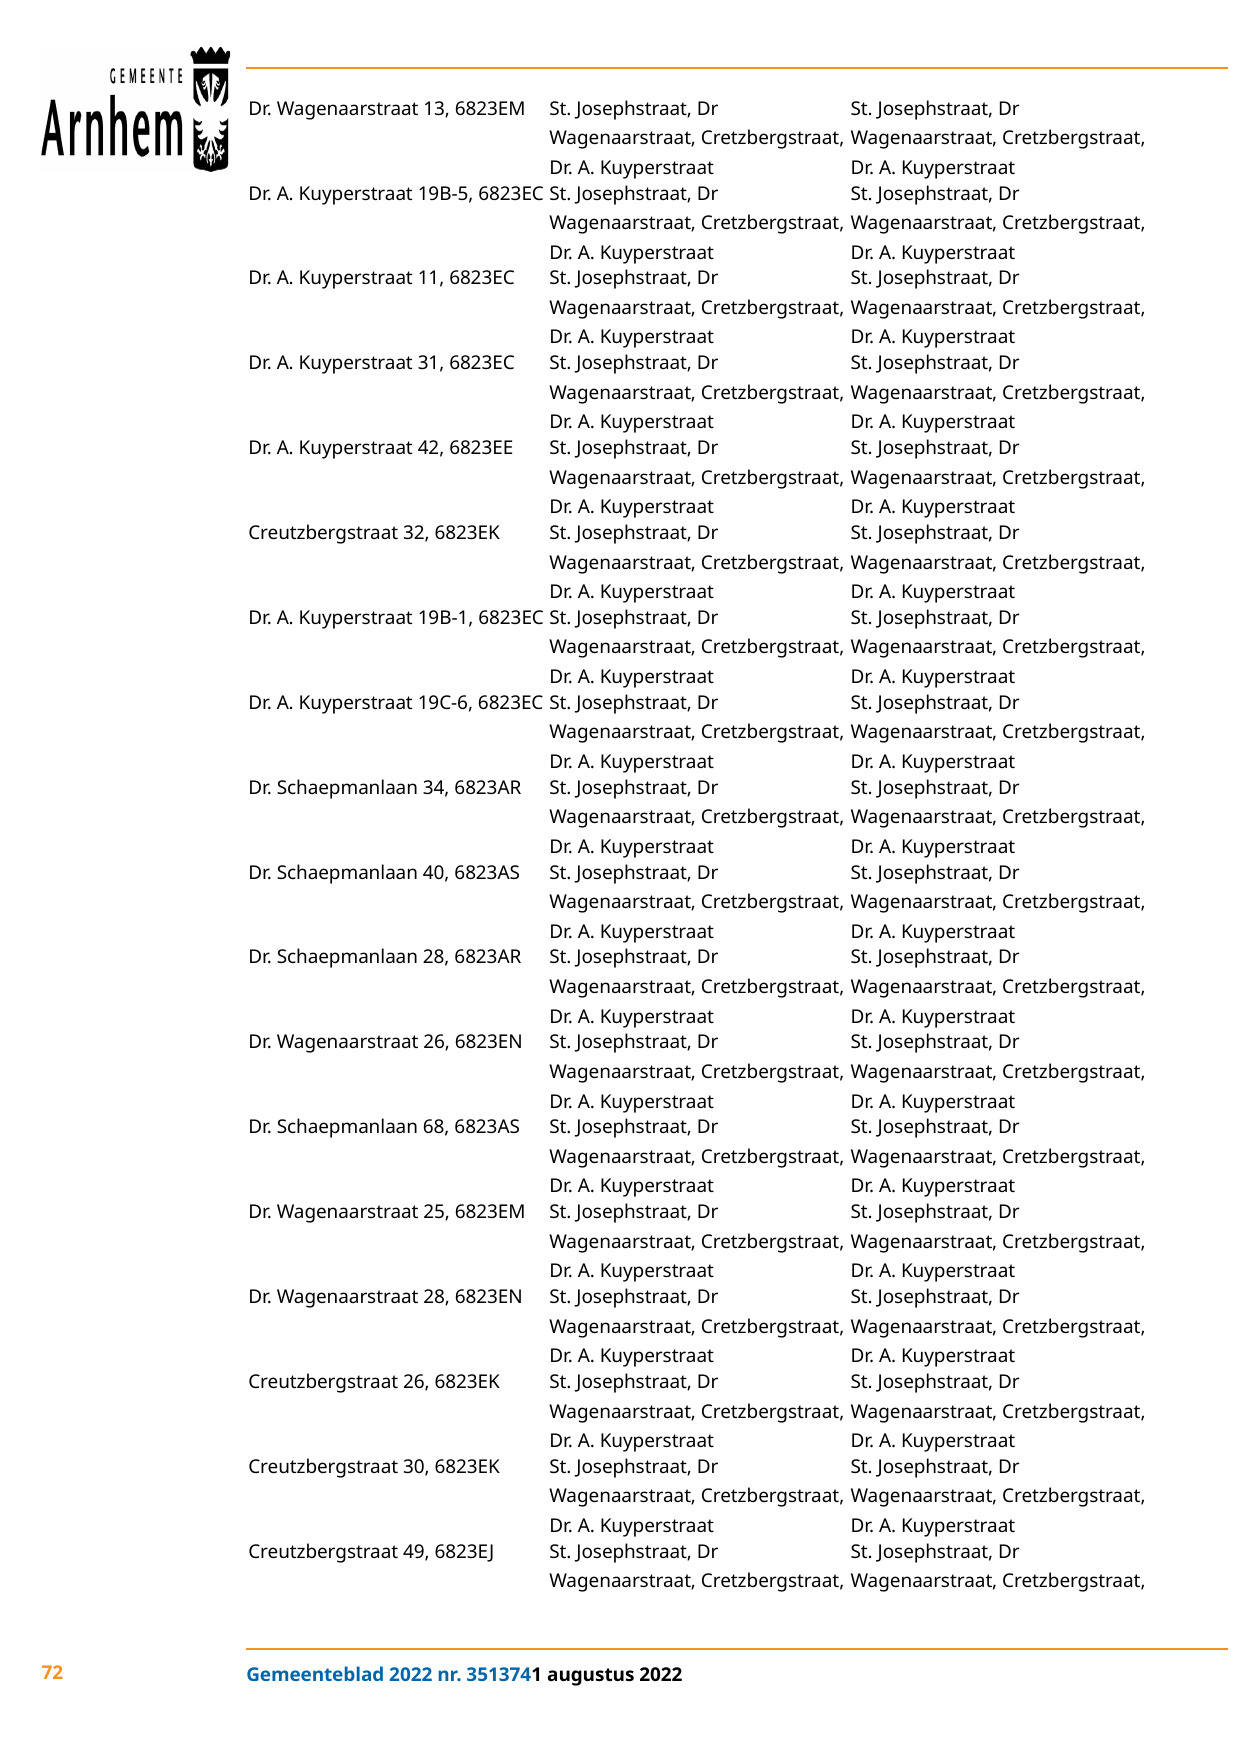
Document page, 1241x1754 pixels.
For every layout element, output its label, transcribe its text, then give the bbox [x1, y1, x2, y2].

table_cell St. Josephstraat, Dr Wagenaarstraat, Cretzbergstraat, Dr. A. Kuyperstraat [850, 265, 1152, 349]
table_cell Dr. Schaepmanlaan 68, 6823AS [248, 1114, 549, 1198]
table_cell St. Josephstraat, Dr Wagenaarstraat, Cretzbergstraat, Dr. A. Kuyperstraat [850, 519, 1152, 604]
table_cell St. Josephstraat, Dr Wagenaarstraat, Cretzbergstraat, Dr. A. Kuyperstraat [850, 1114, 1152, 1198]
table_cell St. Josephstraat, Dr Wagenaarstraat, Cretzbergstraat, Dr. A. Kuyperstraat [850, 1283, 1152, 1368]
table_cell St. Josephstraat, Dr Wagenaarstraat, Cretzbergstraat, Dr. A. Kuyperstraat [549, 1283, 850, 1368]
table_cell Dr. Wagenaarstraat 26, 6823EN [248, 1029, 549, 1113]
table_cell St. Josephstraat, Dr Wagenaarstraat, Cretzbergstraat, Dr. A. Kuyperstraat [850, 859, 1152, 944]
table_cell St. Josephstraat, Dr Wagenaarstraat, Cretzbergstraat, Dr. A. Kuyperstraat [549, 1453, 850, 1538]
table_cell Dr. A. Kuyperstraat 42, 6823EE [248, 434, 549, 519]
table_cell St. Josephstraat, Dr Wagenaarstraat, Cretzbergstraat, Dr. A. Kuyperstraat [549, 1114, 850, 1198]
table_cell St. Josephstraat, Dr Wagenaarstraat, Cretzbergstraat, Dr. A. Kuyperstraat [850, 1368, 1152, 1453]
table_cell St. Josephstraat, Dr Wagenaarstraat, Cretzbergstraat, Dr. A. Kuyperstraat [549, 434, 850, 519]
table_cell Dr. Schaepmanlaan 34, 6823AR [248, 774, 549, 859]
table_cell St. Josephstraat, Dr Wagenaarstraat, Cretzbergstraat, Dr. A. Kuyperstraat [850, 774, 1152, 859]
table_cell St. Josephstraat, Dr Wagenaarstraat, Cretzbergstraat, Dr. A. Kuyperstraat [549, 95, 850, 180]
table_cell Dr. A. Kuyperstraat 31, 6823EC [248, 350, 549, 434]
table_cell Dr. Schaepmanlaan 40, 6823AS [248, 859, 549, 944]
table_cell St. Josephstraat, Dr Wagenaarstraat, Cretzbergstraat, Dr. A. Kuyperstraat [850, 1453, 1152, 1538]
table_cell St. Josephstraat, Dr Wagenaarstraat, Cretzbergstraat, Dr. A. Kuyperstraat [549, 604, 850, 689]
table_cell St. Josephstraat, Dr Wagenaarstraat, Cretzbergstraat, Dr. A. Kuyperstraat [549, 350, 850, 434]
table_cell Dr. Wagenaarstraat 25, 6823EM [248, 1199, 549, 1283]
table_cell St. Josephstraat, Dr Wagenaarstraat, Cretzbergstraat, Dr. A. Kuyperstraat [850, 689, 1152, 774]
table_cell St. Josephstraat, Dr Wagenaarstraat, Cretzbergstraat, Dr. A. Kuyperstraat [549, 1368, 850, 1453]
table_cell St. Josephstraat, Dr Wagenaarstraat, Cretzbergstraat, Dr. A. Kuyperstraat [549, 859, 850, 944]
table_cell Dr. Schaepmanlaan 28, 6823AR [248, 944, 549, 1029]
table_cell Dr. Wagenaarstraat 28, 6823EN [248, 1283, 549, 1368]
table_cell Dr. A. Kuyperstraat 11, 6823EC [248, 265, 549, 349]
table_cell St. Josephstraat, Dr Wagenaarstraat, Cretzbergstraat, Dr. A. Kuyperstraat [850, 604, 1152, 689]
table_cell St. Josephstraat, Dr Wagenaarstraat, Cretzbergstraat, Dr. A. Kuyperstraat [549, 265, 850, 349]
table_cell St. Josephstraat, Dr Wagenaarstraat, Cretzbergstraat, Dr. A. Kuyperstraat [850, 434, 1152, 519]
table_cell St. Josephstraat, Dr Wagenaarstraat, Cretzbergstraat, Dr. A. Kuyperstraat [850, 350, 1152, 434]
table_cell St. Josephstraat, Dr Wagenaarstraat, Cretzbergstraat, Dr. A. Kuyperstraat [850, 944, 1152, 1029]
table_cell St. Josephstraat, Dr Wagenaarstraat, Cretzbergstraat, Dr. A. Kuyperstraat [549, 519, 850, 604]
table_cell St. Josephstraat, Dr Wagenaarstraat, Cretzbergstraat, [850, 1538, 1152, 1593]
table_cell St. Josephstraat, Dr Wagenaarstraat, Cretzbergstraat, Dr. A. Kuyperstraat [549, 1029, 850, 1113]
table_cell Dr. A. Kuyperstraat 19B-1, 6823EC [248, 604, 549, 689]
table_cell St. Josephstraat, Dr Wagenaarstraat, Cretzbergstraat, Dr. A. Kuyperstraat [850, 1029, 1152, 1113]
table_cell Creutzbergstraat 49, 6823EJ [248, 1538, 549, 1593]
table_cell St. Josephstraat, Dr Wagenaarstraat, Cretzbergstraat, Dr. A. Kuyperstraat [850, 180, 1152, 264]
table_cell St. Josephstraat, Dr Wagenaarstraat, Cretzbergstraat, [549, 1538, 850, 1593]
table_cell St. Josephstraat, Dr Wagenaarstraat, Cretzbergstraat, Dr. A. Kuyperstraat [850, 95, 1152, 180]
table_cell Creutzbergstraat 30, 6823EK [248, 1453, 549, 1538]
table_cell Dr. A. Kuyperstraat 19C-6, 6823EC [248, 689, 549, 774]
picture [41, 47, 231, 172]
table_cell Creutzbergstraat 26, 6823EK [248, 1368, 549, 1453]
table_cell St. Josephstraat, Dr Wagenaarstraat, Cretzbergstraat, Dr. A. Kuyperstraat [549, 689, 850, 774]
table_cell Creutzbergstraat 32, 6823EK [248, 519, 549, 604]
table_cell Dr. Wagenaarstraat 13, 6823EM [248, 95, 549, 180]
table_cell St. Josephstraat, Dr Wagenaarstraat, Cretzbergstraat, Dr. A. Kuyperstraat [549, 944, 850, 1029]
table_cell St. Josephstraat, Dr Wagenaarstraat, Cretzbergstraat, Dr. A. Kuyperstraat [549, 1199, 850, 1283]
table_cell Dr. A. Kuyperstraat 19B-5, 6823EC [248, 180, 549, 264]
table_cell St. Josephstraat, Dr Wagenaarstraat, Cretzbergstraat, Dr. A. Kuyperstraat [549, 774, 850, 859]
table_cell St. Josephstraat, Dr Wagenaarstraat, Cretzbergstraat, Dr. A. Kuyperstraat [850, 1199, 1152, 1283]
table_cell St. Josephstraat, Dr Wagenaarstraat, Cretzbergstraat, Dr. A. Kuyperstraat [549, 180, 850, 264]
